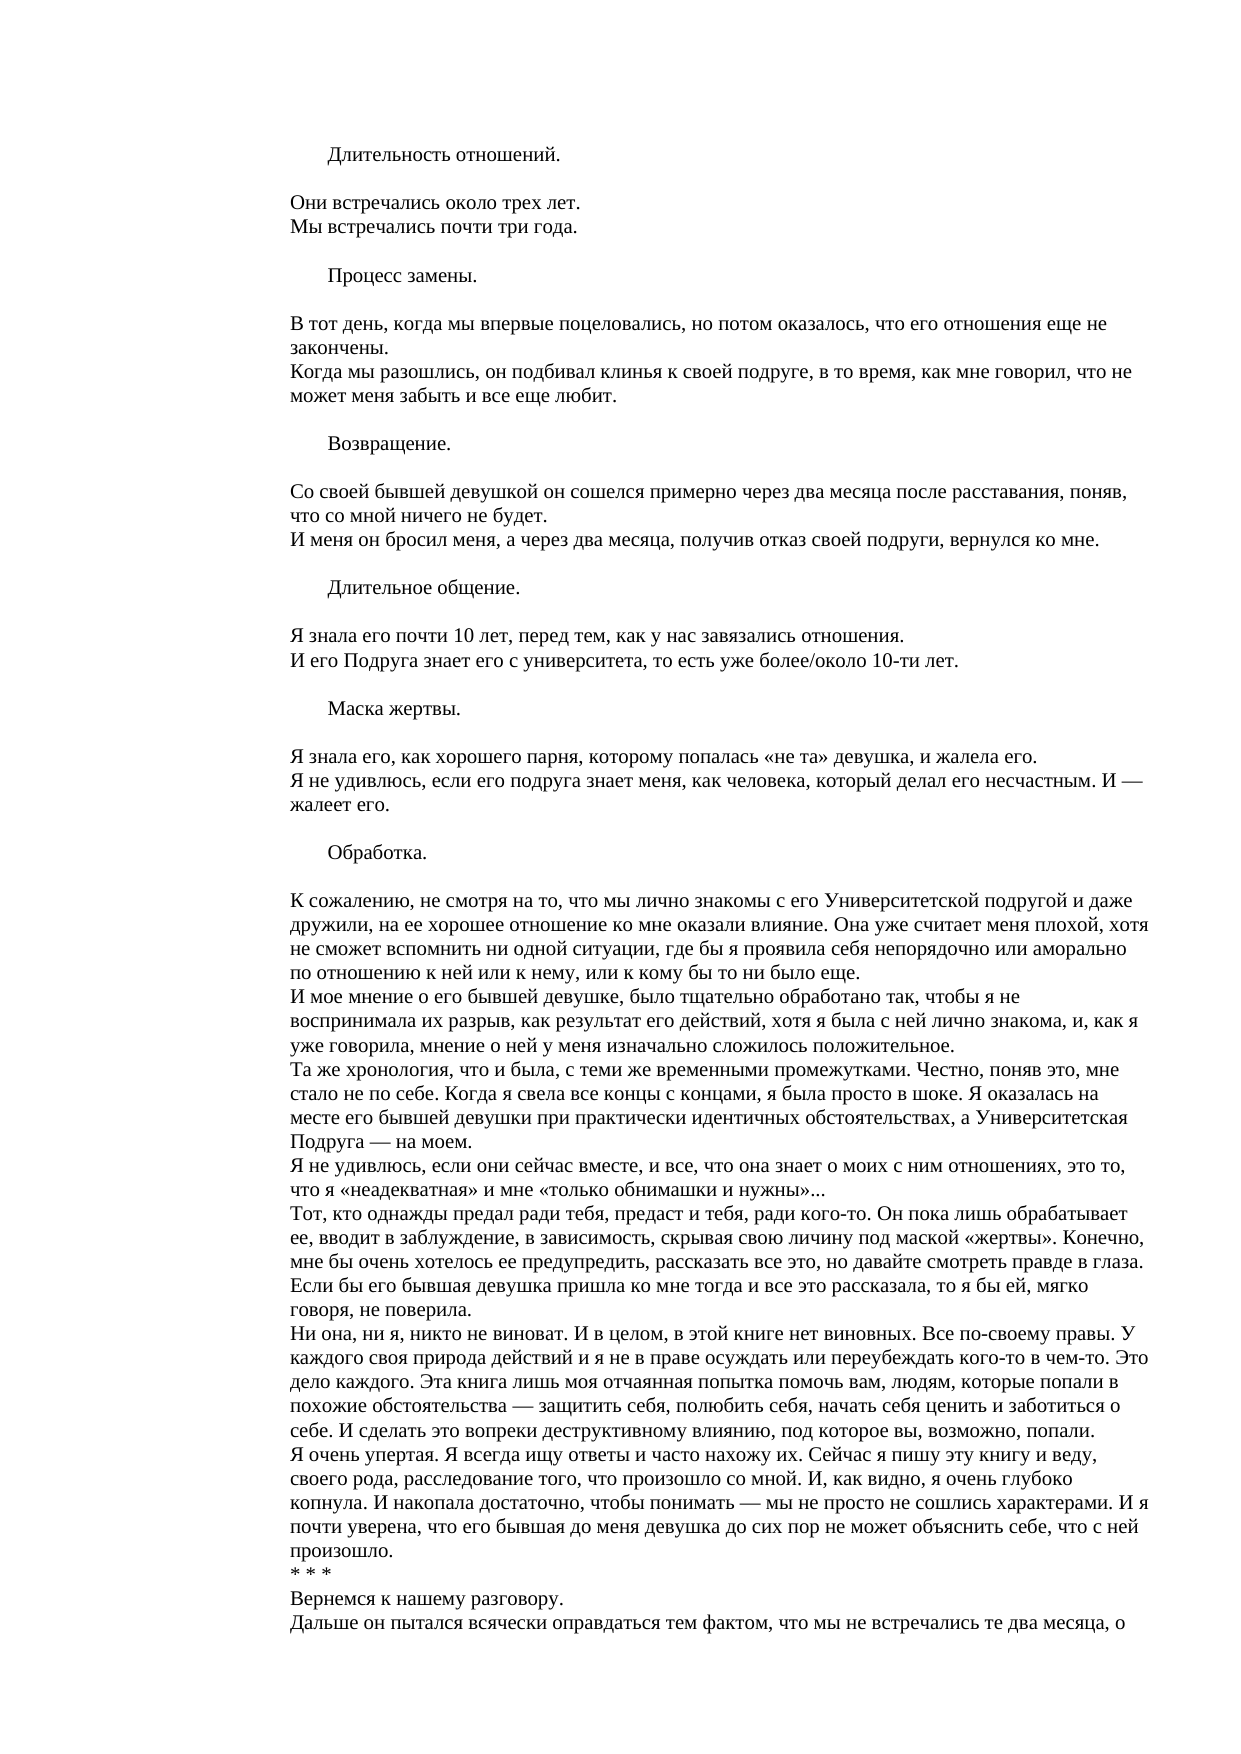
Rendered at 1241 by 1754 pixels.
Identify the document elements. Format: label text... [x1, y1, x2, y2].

text Та же хронология, что и была, с теми же временными промежутками. Честно, поняв это, мне стало не по себе. Когда я свела все концы с концами, я была просто в шоке. Я оказалась на месте его бывшей девушки при практически идентичных обстоятельствах, а Университетская Подруга — на моем. [290, 1057, 1152, 1153]
text Вернемся к нашему разговору. [290, 1586, 1152, 1610]
text Я знала его, как хорошего парня, которому попалась «не та» девушка, и жалела его. [290, 744, 1152, 768]
text * * * [290, 1562, 1152, 1586]
text Длительное общение. [327, 575, 1152, 599]
text Ни она, ни я, никто не виноват. И в целом, в этой книге нет виновных. Все по-своему правы. У каждого своя природа действий и я не в праве осуждать или переубеждать кого-то в чем-то. Это дело каждого. Эта книга лишь моя отчаянная попытка помочь вам, людям, которые попали в похожие обстоятельства — защитить себя, полюбить себя, начать себя ценить и заботиться о себе. И сделать это вопреки деструктивному влиянию, под которое вы, возможно, попали. [290, 1321, 1152, 1442]
text И его Подруга знает его с университета, то есть уже более/около 10-ти лет. [290, 647, 1152, 672]
text В тот день, когда мы впервые поцеловались, но потом оказалось, что его отношения еще не закончены. [290, 311, 1152, 359]
text Я очень упертая. Я всегда ищу ответы и часто нахожу их. Сейчас я пишу эту книгу и веду, своего рода, расследование того, что произошло со мной. И, как видно, я очень глубоко копнула. И накопала достаточно, чтобы понимать — мы не просто не сошлись характерами. И я почти уверена, что его бывшая до меня девушка до сих пор не может объяснить себе, что с ней произошло. [290, 1442, 1152, 1562]
text Я не удивлюсь, если они сейчас вместе, и все, что она знает о моих с ним отношениях, это то, что я «неадекватная» и мне «только обнимашки и нужны»... [290, 1153, 1152, 1201]
text Мы встречались почти три года. [290, 214, 1152, 238]
text Я не удивлюсь, если его подруга знает меня, как человека, который делал его несчастным. И — жалеет его. [290, 768, 1152, 816]
text И мое мнение о его бывшей девушке, было тщательно обработано так, чтобы я не воспринимала их разрыв, как результат его действий, хотя я была с ней лично знакома, и, как я уже говорила, мнение о ней у меня изначально сложилось положительное. [290, 984, 1152, 1057]
text Обработка. [327, 840, 1152, 864]
text Я знала его почти 10 лет, перед тем, как у нас завязались отношения. [290, 623, 1152, 647]
text Возвращение. [327, 431, 1152, 455]
text Маска жертвы. [327, 696, 1152, 720]
text Дальше он пытался всячески оправдаться тем фактом, что мы не встречались те два месяца, о [290, 1610, 1152, 1634]
text Они встречались около трех лет. [290, 190, 1152, 214]
text Процесс замены. [327, 262, 1152, 287]
text К сожалению, не смотря на то, что мы лично знакомы с его Университетской подругой и даже дружили, на ее хорошее отношение ко мне оказали влияние. Она уже считает меня плохой, хотя не сможет вспомнить ни одной ситуации, где бы я проявила себя непорядочно или аморально по отношению к ней или к нему, или к кому бы то ни было еще. [290, 888, 1152, 984]
text Длительность отношений. [327, 142, 1152, 166]
text Когда мы разошлись, он подбивал клинья к своей подруге, в то время, как мне говорил, что не может меня забыть и все еще любит. [290, 359, 1152, 407]
text Со своей бывшей девушкой он сошелся примерно через два месяца после расставания, поняв, что со мной ничего не будет. [290, 479, 1152, 527]
text И меня он бросил меня, а через два месяца, получив отказ своей подруги, вернулся ко мне. [290, 527, 1152, 551]
text Тот, кто однажды предал ради тебя, предаст и тебя, ради кого-то. Он пока лишь обрабатывает ее, вводит в заблуждение, в зависимость, скрывая свою личину под маской «жертвы». Конечно, мне бы очень хотелось ее предупредить, рассказать все это, но давайте смотреть правде в глаза. Если бы его бывшая девушка пришла ко мне тогда и все это рассказала, то я бы ей, мягко говоря, не поверила. [290, 1201, 1152, 1321]
